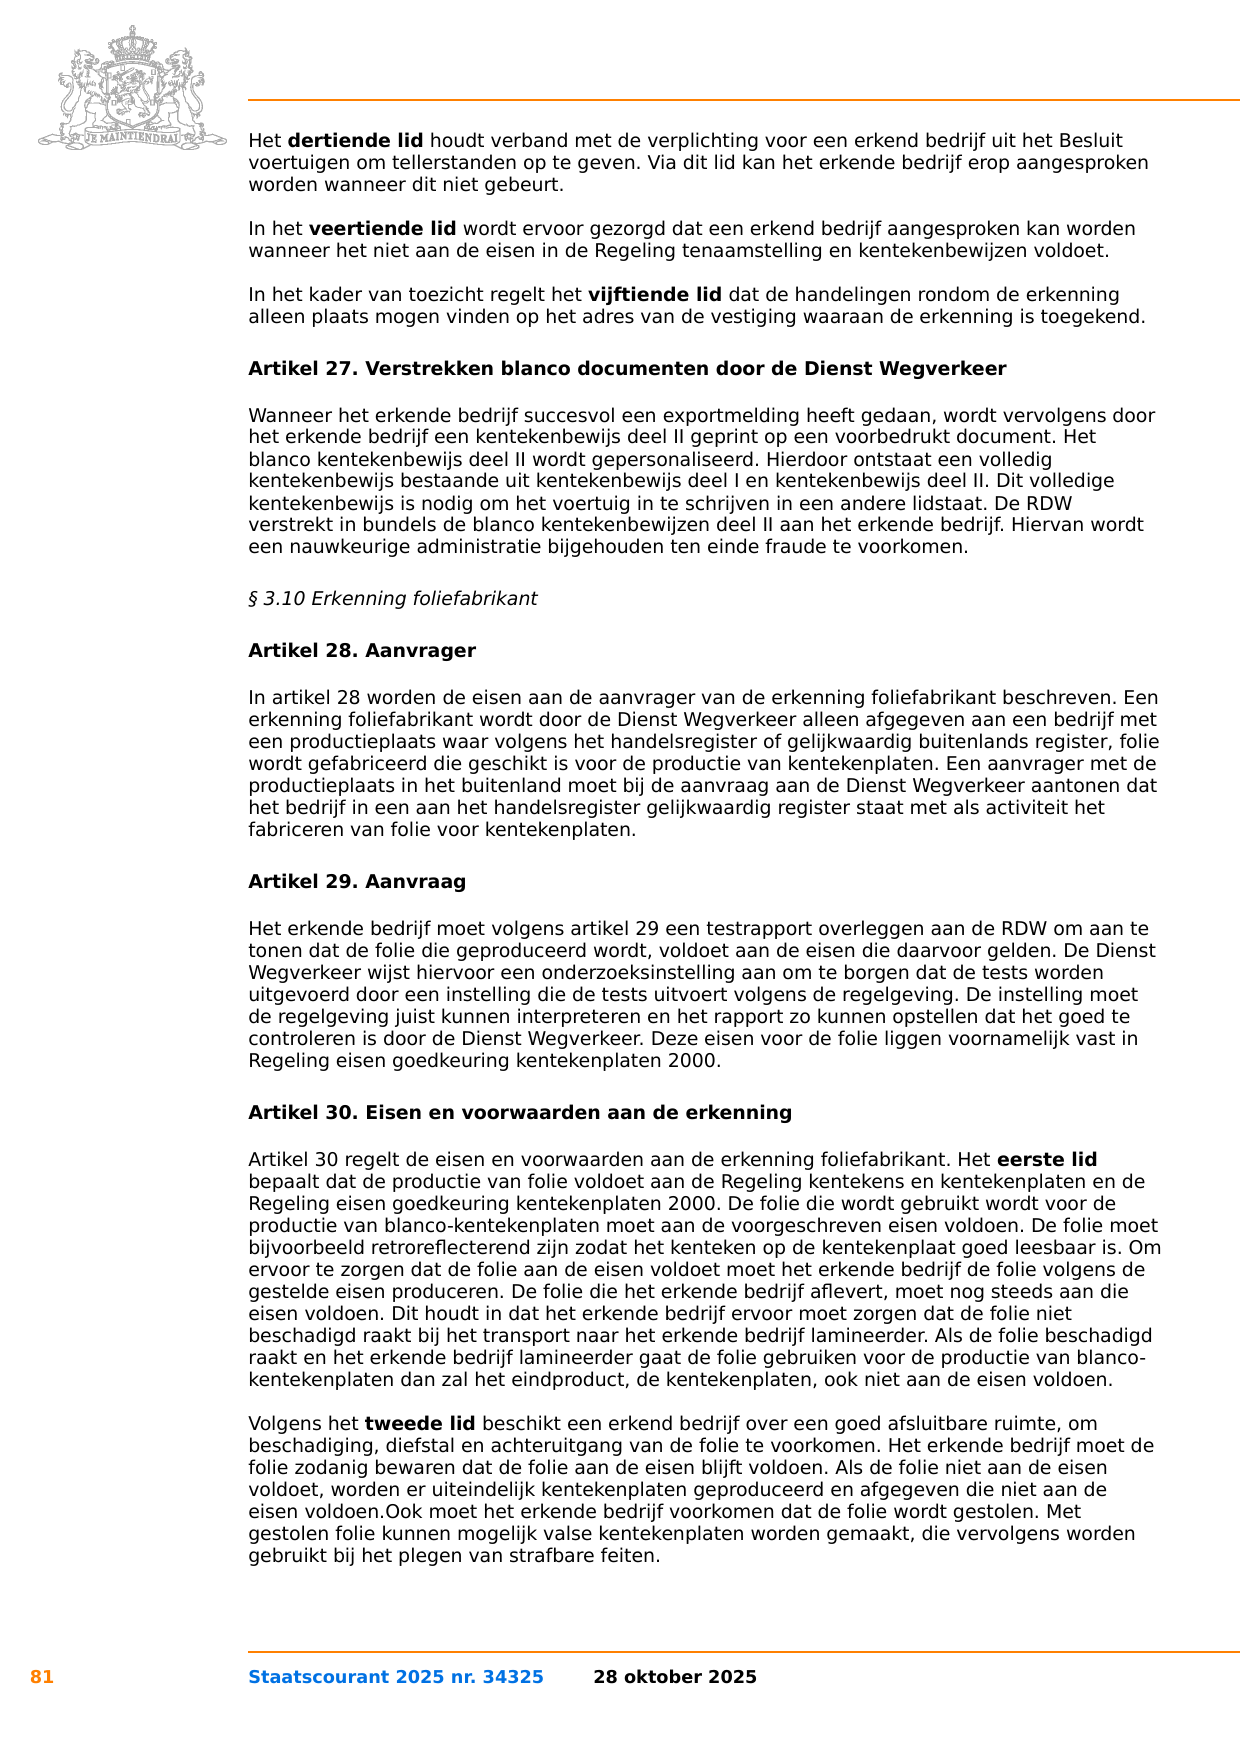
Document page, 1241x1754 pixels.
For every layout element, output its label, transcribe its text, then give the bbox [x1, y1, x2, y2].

text Het dertiende lid houdt verband met de verplichting voor een erkend bedrijf uit het Besluit voertuigen om tellerstanden op te geven. Via dit lid kan het erkende bedrijf erop aangesproken worden wanneer dit niet gebeurt. [248, 130, 1163, 196]
text Volgens het tweede lid beschikt een erkend bedrijf over een goed afsluitbare ruimte, om beschadiging, diefstal en achteruitgang van de folie te voorkomen. Het erkende bedrijf moet de folie zodanig bewaren dat de folie aan de eisen blijft voldoen. Als de folie niet aan de eisen voldoet, worden er uiteindelijk kentekenplaten geproduceerd en afgegeven die niet aan de eisen voldoen.Ook moet het erkende bedrijf voorkomen dat de folie wordt gestolen. Met gestolen folie kunnen mogelijk valse kentekenplaten worden gemaakt, die vervolgens worden gebruikt bij het plegen van strafbare feiten. [248, 1413, 1163, 1566]
text Wanneer het erkende bedrijf succesvol een exportmelding heeft gedaan, wordt vervolgens door het erkende bedrijf een kentekenbewijs deel II geprint op een voorbedrukt document. Het blanco kentekenbewijs deel II wordt gepersonaliseerd. Hierdoor ontstaat een volledig kentekenbewijs bestaande uit kentekenbewijs deel I en kentekenbewijs deel II. Dit volledige kentekenbewijs is nodig om het voertuig in te schrijven in een andere lidstaat. De RDW verstrekt in bundels de blanco kentekenbewijzen deel II aan het erkende bedrijf. Hiervan wordt een nauwkeurige administratie bijgehouden ten einde fraude te voorkomen. [248, 404, 1163, 558]
picture [38, 25, 227, 150]
subtitle Artikel 27. Verstrekken blanco documenten door de Dienst Wegverkeer [248, 357, 1163, 379]
subtitle Artikel 29. Aanvraag [248, 871, 1163, 893]
text In artikel 28 worden de eisen aan de aanvrager van de erkenning foliefabrikant beschreven. Een erkenning foliefabrikant wordt door de Dienst Wegverkeer alleen afgegeven aan een bedrijf met een productieplaats waar volgens het handelsregister of gelijkwaardig buitenlands register, folie wordt gefabriceerd die geschikt is voor de productie van kentekenplaten. Een aanvrager met de productieplaats in het buitenland moet bij de aanvraag aan de Dienst Wegverkeer aantonen dat het bedrijf in een aan het handelsregister gelijkwaardig register staat met als activiteit het fabriceren van folie voor kentekenplaten. [248, 687, 1163, 841]
text In het kader van toezicht regelt het vijftiende lid dat de handelingen rondom de erkenning alleen plaats mogen vinden op het adres van de vestiging waaraan de erkenning is toegekend. [248, 283, 1163, 327]
text In het veertiende lid wordt ervoor gezorgd dat een erkend bedrijf aangesproken kan worden wanneer het niet aan de eisen in de Regeling tenaamstelling en kentekenbewijzen voldoet. [248, 218, 1163, 262]
text Het erkende bedrijf moet volgens artikel 29 een testrapport overleggen aan de RDW om aan te tonen dat de folie die geproduceerd wordt, voldoet aan de eisen die daarvoor gelden. De Dienst Wegverkeer wijst hiervoor een onderzoeksinstelling aan om te borgen dat de tests worden uitgevoerd door een instelling die de tests uitvoert volgens de regelgeving. De instelling moet de regelgeving juist kunnen interpreteren en het rapport zo kunnen opstellen dat het goed te controleren is door de Dienst Wegverkeer. Deze eisen voor de folie liggen voornamelijk vast in Regeling eisen goedkeuring kentekenplaten 2000. [248, 918, 1163, 1072]
subtitle § 3.10 Erkenning foliefabrikant [248, 588, 1163, 610]
text Artikel 30 regelt de eisen en voorwaarden aan de erkenning foliefabrikant. Het eerste lid bepaalt dat de productie van folie voldoet aan de Regeling kentekens en kentekenplaten en de Regeling eisen goedkeuring kentekenplaten 2000. De folie die wordt gebruikt wordt voor de productie van blanco-kentekenplaten moet aan de voorgeschreven eisen voldoen. De folie moet bijvoorbeeld retroreflecterend zijn zodat het kenteken op de kentekenplaat goed leesbaar is. Om ervoor te zorgen dat de folie aan de eisen voldoet moet het erkende bedrijf de folie volgens de gestelde eisen produceren. De folie die het erkende bedrijf aflevert, moet nog steeds aan die eisen voldoen. Dit houdt in dat het erkende bedrijf ervoor moet zorgen dat de folie niet beschadigd raakt bij het transport naar het erkende bedrijf lamineerder. Als de folie beschadigd raakt en het erkende bedrijf lamineerder gaat de folie gebruiken voor de productie van blanco-kentekenplaten dan zal het eindproduct, de kentekenplaten, ook niet aan de eisen voldoen. [248, 1149, 1163, 1391]
subtitle Artikel 28. Aanvrager [248, 640, 1163, 662]
subtitle Artikel 30. Eisen en voorwaarden aan de erkenning [248, 1102, 1163, 1124]
